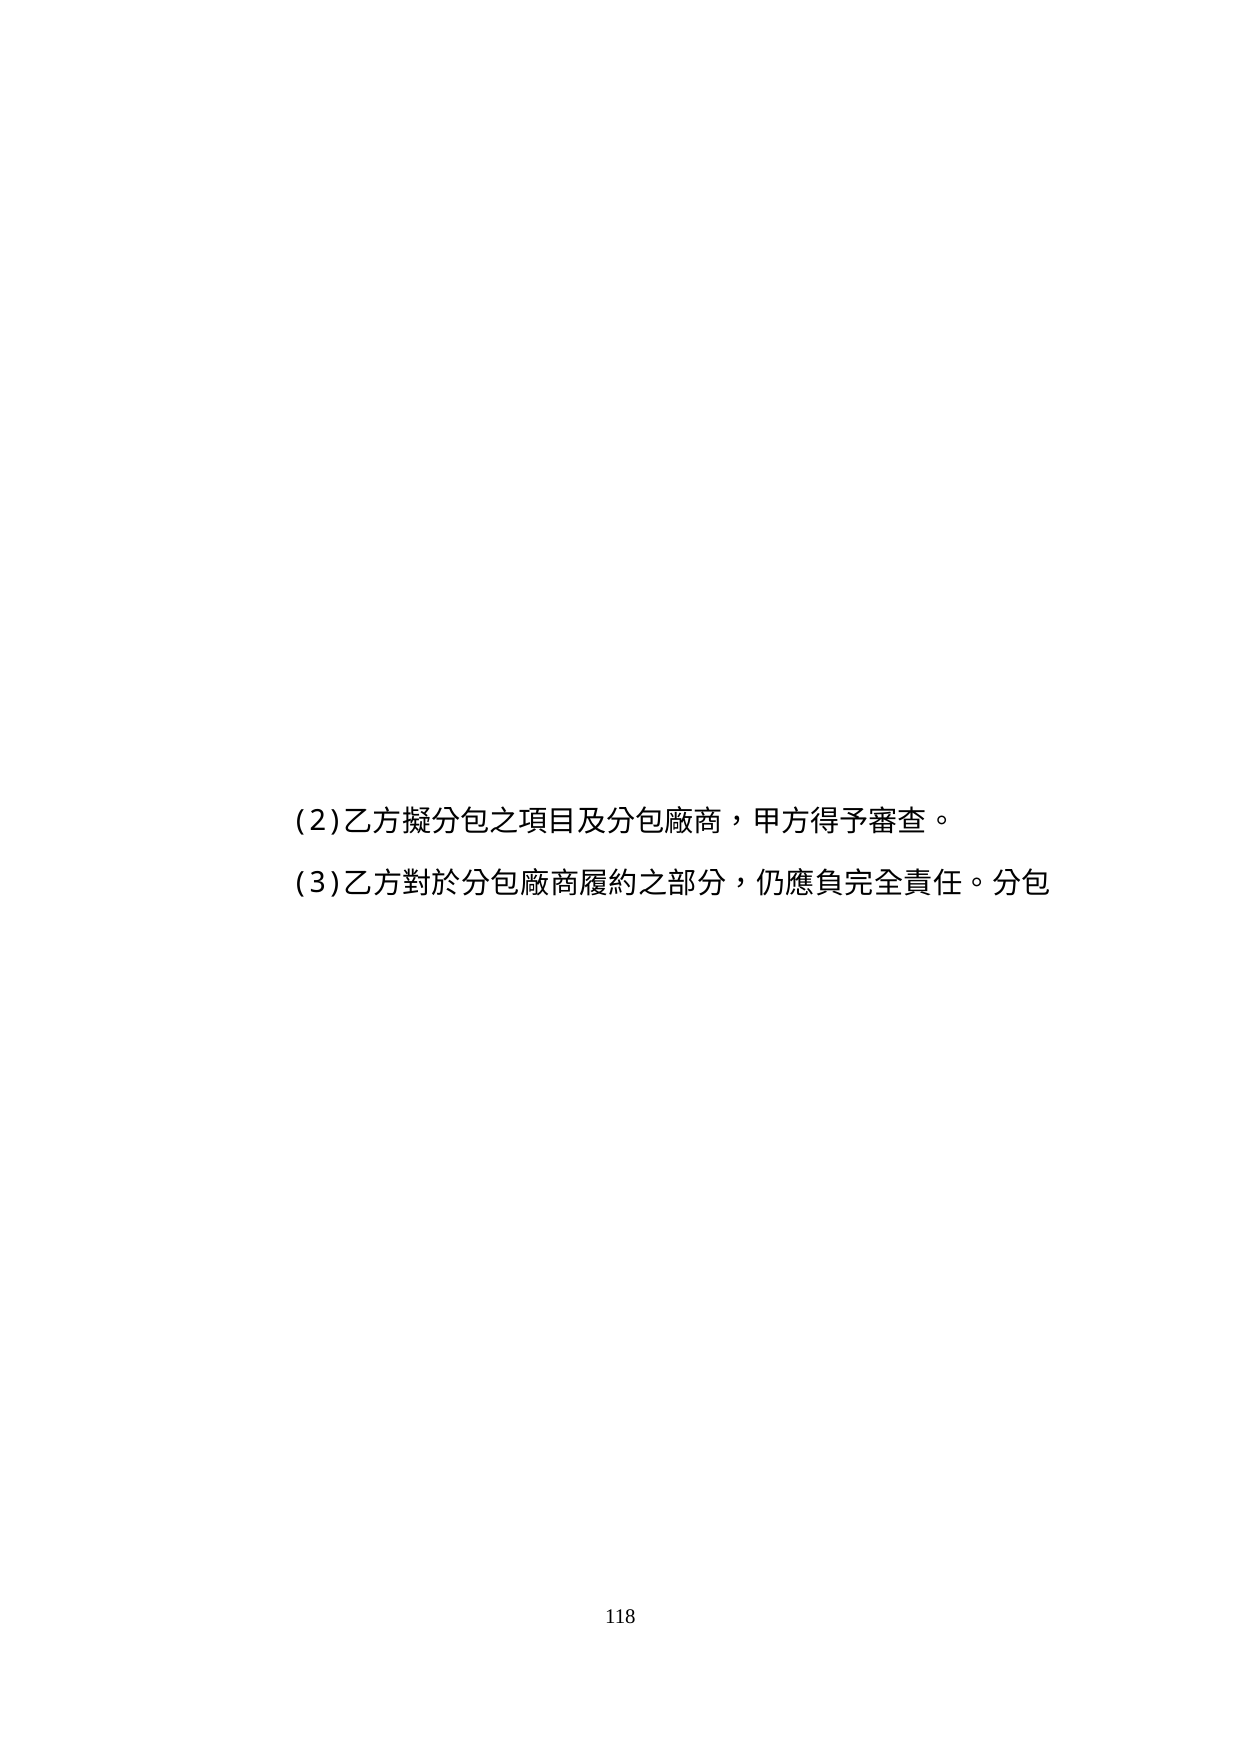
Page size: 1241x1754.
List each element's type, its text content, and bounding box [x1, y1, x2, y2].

list 乙方擬分包之項目及分包廠商，甲方得予審查。 [291, 777, 1053, 839]
list 乙方對於分包廠商履約之部分，仍應負完全責任。分包 [291, 839, 1053, 902]
